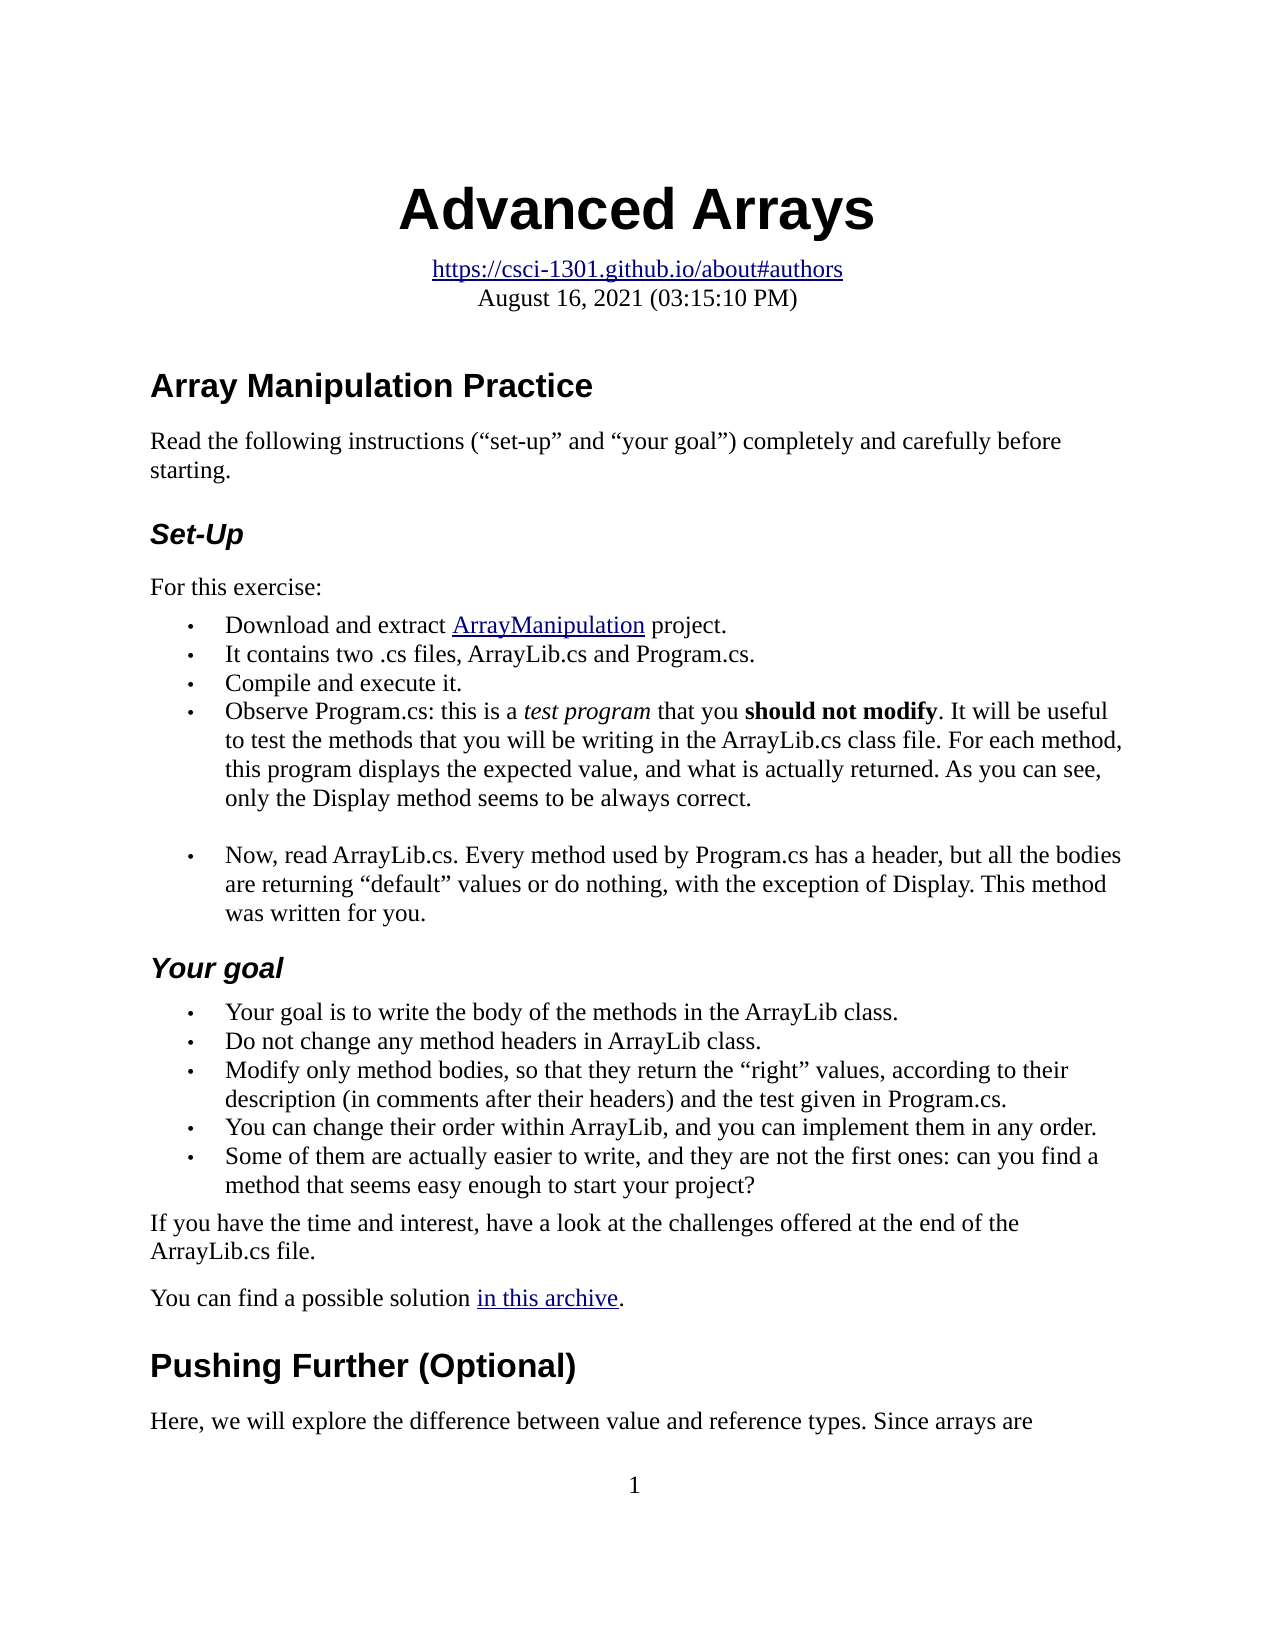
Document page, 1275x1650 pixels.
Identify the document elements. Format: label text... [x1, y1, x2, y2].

list Now, read ArrayLib.cs. Every method used by Program.cs has a header, but all the bodies are returning “default” values or do nothing, with the exception of Display. This method was written for you. [187, 840, 1125, 926]
list Your goal is to write the body of the methods in the ArrayLib class. [187, 997, 1125, 1026]
list Do not change any method headers in ArrayLib class. [187, 1026, 1125, 1055]
list Some of them are actually easier to write, and they are not the first ones: can you find a method that seems easy enough to start your project? [187, 1141, 1125, 1199]
text You can find a possible solution in this archive. [150, 1283, 1125, 1312]
subtitle Set-Up [150, 517, 1125, 551]
text Here, we will explore the difference between value and reference types. Since arrays are [150, 1406, 1125, 1434]
list It contains two .cs files, ArrayLib.cs and Program.cs. [187, 639, 1125, 668]
text Read the following instructions (“set-up” and “your goal”) completely and carefully before starting. [150, 426, 1125, 483]
subtitle Your goal [150, 951, 1125, 985]
list Observe Program.cs: this is a test program that you should not modify. It will be useful to test the methods that you will be writing in the ArrayLib.cs class file. For each method, this program displays the expected value, and what is actually returned. As you can see, only the Display method seems to be always correct. [187, 696, 1125, 840]
subtitle Array Manipulation Practice [150, 366, 1125, 404]
list You can change their order within ArrayLib, and you can implement them in any order. [187, 1112, 1125, 1141]
text For this exercise: [150, 572, 1125, 601]
list Download and extract ArrayManipulation project. [187, 610, 1125, 639]
list Modify only method bodies, so that they return the “right” values, according to their description (in comments after their headers) and the test given in Program.cs. [187, 1055, 1125, 1112]
subtitle Pushing Further (Optional) [150, 1346, 1125, 1384]
list Compile and execute it. [187, 668, 1125, 696]
title Advanced Arrays [150, 175, 1125, 242]
text August 16, 2021 (03:15:10 PM) [150, 283, 1125, 312]
text https://csci-1301.github.io/about#authors [150, 254, 1125, 283]
text If you have the time and interest, have a look at the challenges offered at the end of the ArrayLib.cs file. [150, 1208, 1125, 1265]
